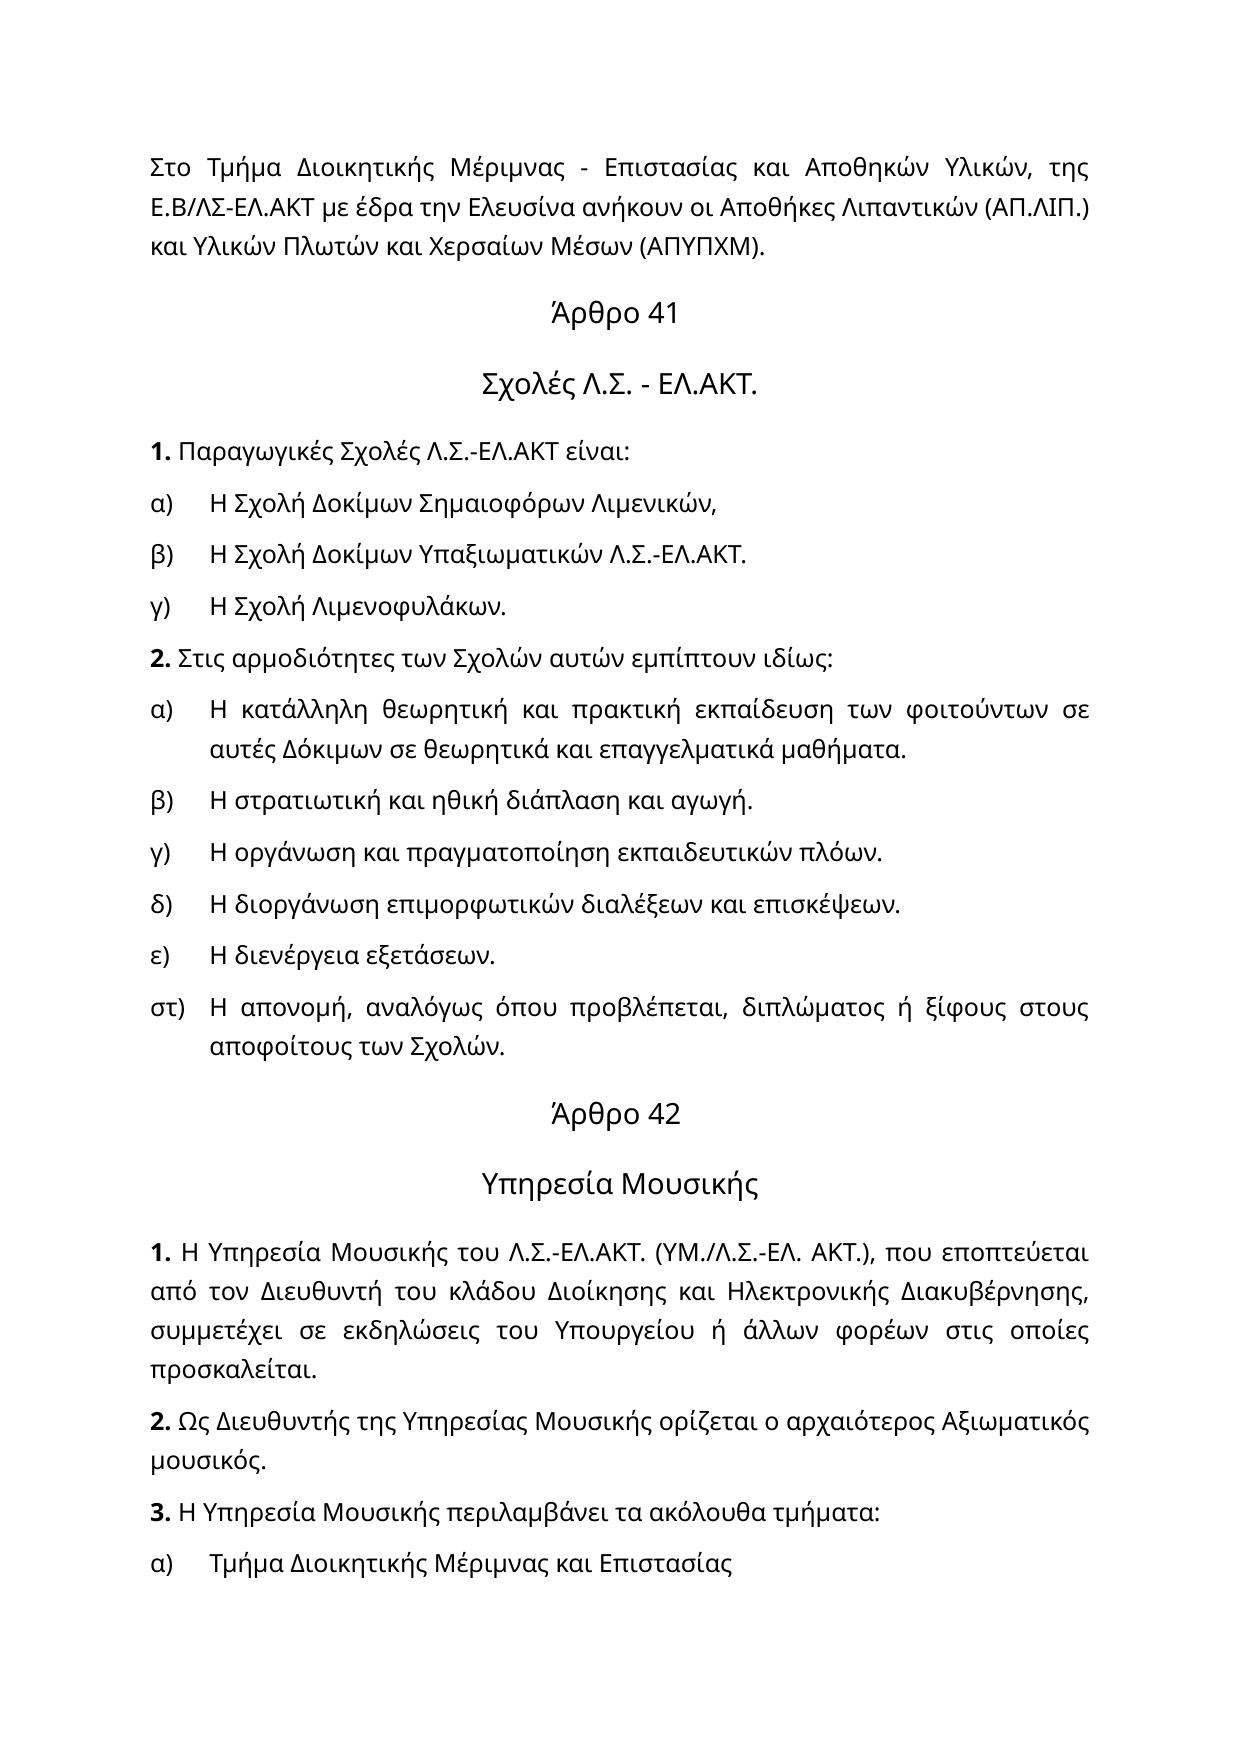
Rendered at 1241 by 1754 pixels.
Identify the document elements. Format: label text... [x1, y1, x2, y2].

subtitle Υπηρεσία Μουσικής [150, 1163, 1090, 1203]
list δ) Η διοργάνωση επιμορφωτικών διαλέξεων και επισκέψεων. [150, 886, 1090, 920]
list γ) Η Σχολή Λιμενοφυλάκων. [150, 589, 1090, 623]
text 2. Στις αρμοδιότητες των Σχολών αυτών εμπίπτουν ιδίως: [150, 640, 1090, 674]
list β) Η Σχολή Δοκίμων Υπαξιωματικών Λ.Σ.-ΕΛ.ΑΚΤ. [150, 537, 1090, 571]
subtitle Άρθρο 41 [150, 292, 1090, 332]
text 1. Η Υπηρεσία Μουσικής του Λ.Σ.-ΕΛ.ΑΚΤ. (ΥΜ./Λ.Σ.-ΕΛ. ΑΚΤ.), που εποπτεύεται από τον Διευθυντή του κλάδου Διοίκησης και Ηλεκτρονικής Διακυβέρνησης, συμμετέχει σε εκδηλώσεις του Υπουργείου ή άλλων φορέων στις οποίες προσκαλείται. [150, 1234, 1090, 1386]
text Στο Τμήμα Διοικητικής Μέριμνας - Επιστασίας και Αποθηκών Υλικών, της Ε.Β/ΛΣ-ΕΛ.ΑΚΤ με έδρα την Ελευσίνα ανήκουν οι Αποθήκες Λιπαντικών (ΑΠ.ΛΙΠ.) και Υλικών Πλωτών και Χερσαίων Μέσων (ΑΠΥΠΧΜ). [150, 150, 1090, 262]
text 3. Η Υπηρεσία Μουσικής περιλαμβάνει τα ακόλουθα τμήματα: [150, 1494, 1090, 1528]
list α) Η Σχολή Δοκίμων Σημαιοφόρων Λιμενικών, [150, 485, 1090, 519]
list στ) Η απονομή, αναλόγως όπου προβλέπεται, διπλώματος ή ξίφους στους αποφοίτους των Σχολών. [150, 989, 1090, 1063]
list α) Η κατάλληλη θεωρητική και πρακτική εκπαίδευση των φοιτούντων σε αυτές Δόκιμων σε θεωρητικά και επαγγελματικά μαθήματα. [150, 692, 1090, 765]
list γ) Η οργάνωση και πραγματοποίηση εκπαιδευτικών πλόων. [150, 834, 1090, 869]
text 2. Ως Διευθυντής της Υπηρεσίας Μουσικής ορίζεται ο αρχαιότερος Αξιωματικός μουσικός. [150, 1403, 1090, 1477]
subtitle Σχολές Λ.Σ. - ΕΛ.ΑΚΤ. [150, 363, 1090, 403]
list β) Η στρατιωτική και ηθική διάπλαση και αγωγή. [150, 783, 1090, 817]
list α) Τμήμα Διοικητικής Μέριμνας και Επιστασίας [150, 1546, 1090, 1580]
list ε) Η διενέργεια εξετάσεων. [150, 938, 1090, 972]
text 1. Παραγωγικές Σχολές Λ.Σ.-ΕΛ.ΑΚΤ είναι: [150, 434, 1090, 468]
subtitle Άρθρο 42 [150, 1093, 1090, 1133]
